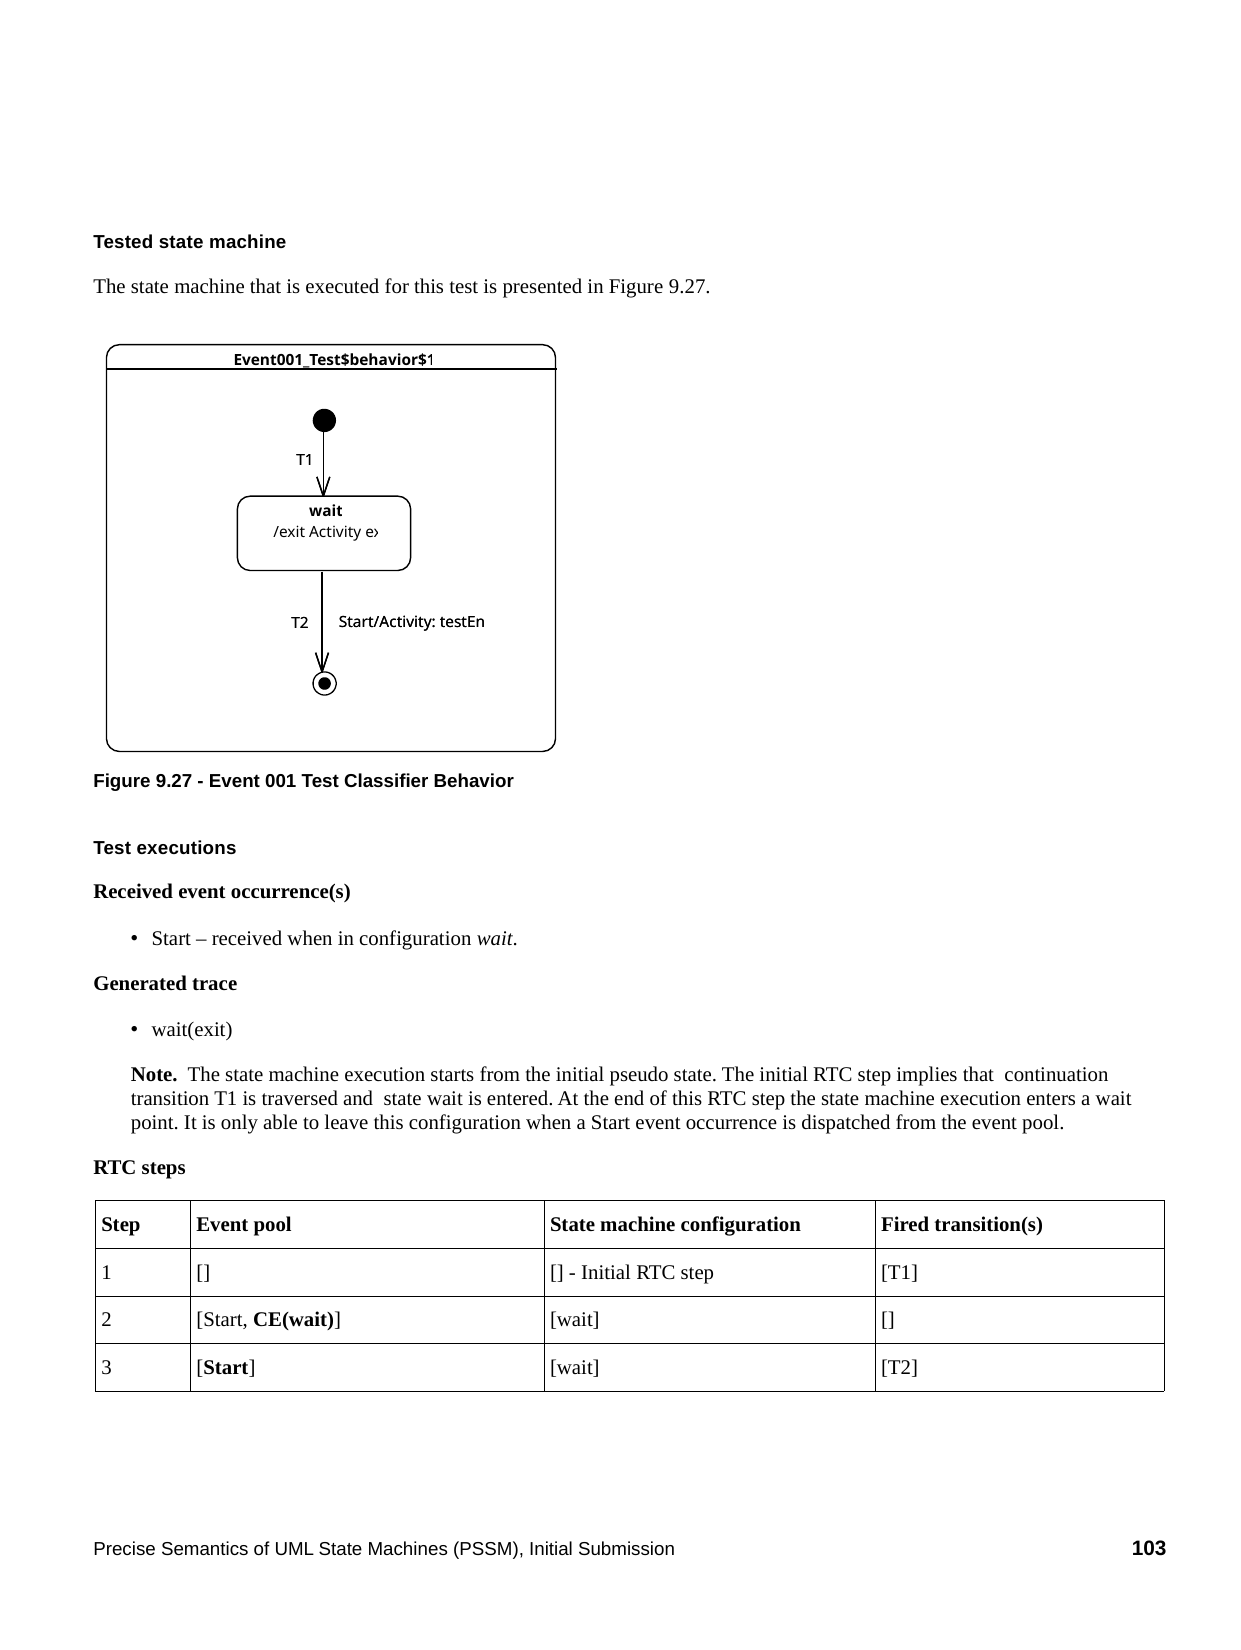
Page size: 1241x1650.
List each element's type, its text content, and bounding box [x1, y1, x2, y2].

table_cell [] [876, 1297, 1164, 1343]
table_cell [Start] [191, 1344, 544, 1391]
subtitle Test executions [93, 837, 1164, 858]
text Received event occurrence(s) [93, 879, 1164, 903]
subtitle Tested state machine [93, 231, 1164, 253]
table_cell 1 [96, 1249, 190, 1296]
list Start – received when in configuration wait. [131, 924, 1164, 949]
table_cell [] [191, 1249, 544, 1296]
table_cell [Start, CE(wait)] [191, 1297, 544, 1343]
text Figure 9.27 - Event 001 Test Classifier Behavior [93, 331, 570, 791]
text The state machine that is executed for this test is presented in Figure 9.27. [93, 274, 1164, 298]
table_header State machine configuration [545, 1201, 875, 1248]
text Note. The state machine execution starts from the initial pseudo state. The initial RTC step implies that continuation transition T1 is traversed and state wait is entered. At the end of this RTC step the state machine execution enters a wait point. It is only able to leave this configuration when a Start event occurrence is dispatched from the event pool. [131, 1062, 1164, 1134]
table_header Event pool [191, 1201, 544, 1248]
text RTC steps [93, 1155, 1164, 1179]
table_header Fired transition(s) [876, 1201, 1164, 1248]
table_cell 2 [96, 1297, 190, 1343]
table_cell [T2] [876, 1344, 1164, 1391]
table_cell [wait] [545, 1297, 875, 1343]
list wait(exit) [131, 1016, 1164, 1041]
table_cell 3 [96, 1344, 190, 1391]
table_cell [] - Initial RTC step [545, 1249, 875, 1296]
table_cell [wait] [545, 1344, 875, 1391]
table_cell [T1] [876, 1249, 1164, 1296]
table_header Step [96, 1201, 190, 1248]
text Generated trace [93, 971, 1164, 995]
